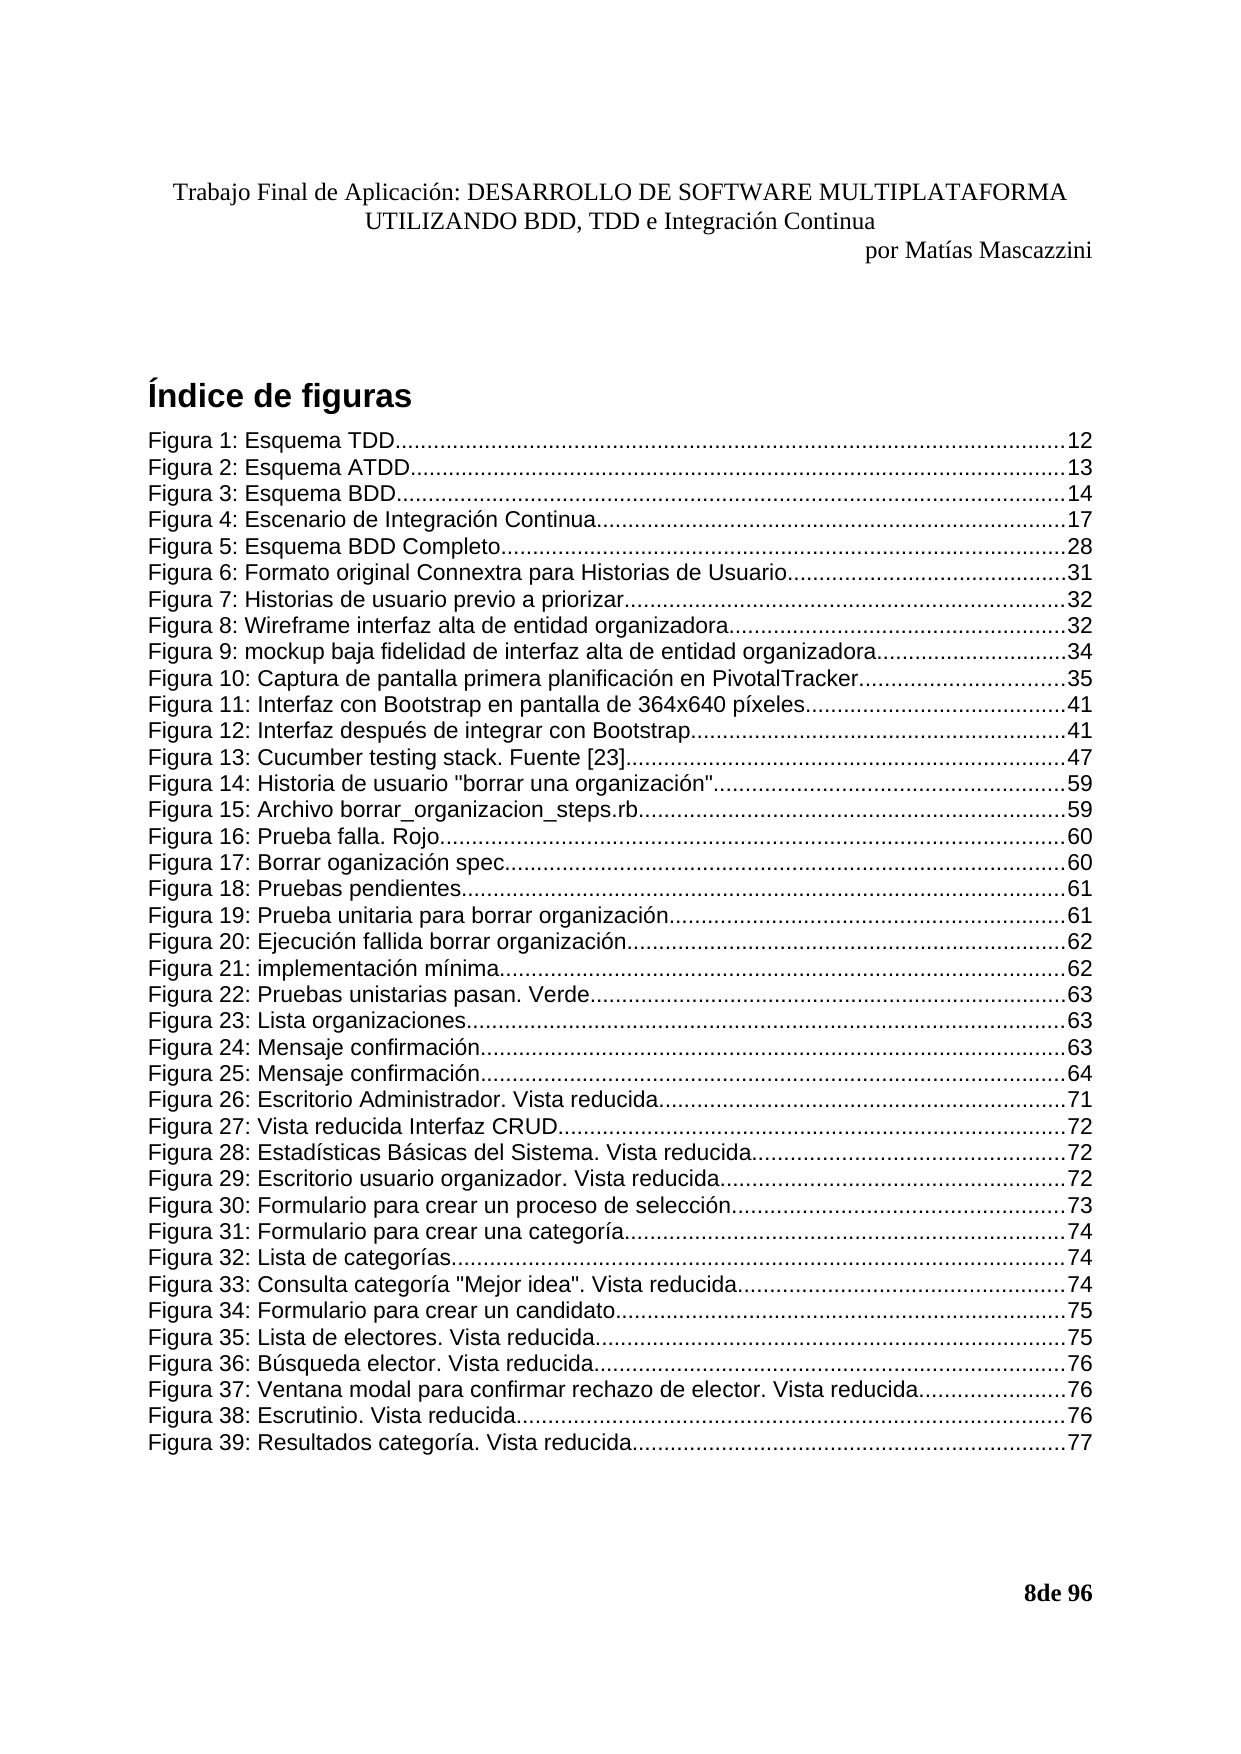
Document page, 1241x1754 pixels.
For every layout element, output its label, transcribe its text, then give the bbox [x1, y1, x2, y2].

text Figura 35: Lista de electores. Vista reducida. 75 [148, 1323, 1093, 1350]
text Figura 18: Pruebas pendientes 61 [148, 875, 1093, 902]
text Figura 5: Esquema BDD Completo. 28 [148, 533, 1093, 559]
text Figura 39: Resultados categoría. Vista reducida. 77 [148, 1429, 1093, 1455]
text Figura 22: Pruebas unistarias pasan. Verde 63 [148, 981, 1093, 1007]
text Figura 16: Prueba falla. Rojo. 60 [148, 823, 1093, 849]
text Figura 31: Formulario para crear una categoría. 74 [148, 1218, 1093, 1244]
text Figura 17: Borrar oganización spec 60 [148, 849, 1093, 875]
text Figura 24: Mensaje confirmación 63 [148, 1033, 1093, 1060]
text Figura 20: Ejecución fallida borrar organización 62 [148, 928, 1093, 954]
text Figura 21: implementación mínima 62 [148, 954, 1093, 981]
text Figura 7: Historias de usuario previo a priorizar 32 [148, 586, 1093, 612]
text Figura 19: Prueba unitaria para borrar organización 61 [148, 902, 1093, 928]
text Figura 1: Esquema TDD 12 [148, 427, 1093, 454]
text Figura 38: Escrutinio. Vista reducida. 76 [148, 1402, 1093, 1429]
text Figura 12: Interfaz después de integrar con Bootstrap 41 [148, 717, 1093, 744]
text Figura 26: Escritorio Administrador. Vista reducida. 71 [148, 1086, 1093, 1113]
text Figura 10: Captura de pantalla primera planificación en PivotalTracker 35 [148, 664, 1093, 691]
text Figura 15: Archivo borrar_organizacion_steps.rb 59 [148, 796, 1093, 823]
text Figura 13: Cucumber testing stack. Fuente [23]. 47 [148, 744, 1093, 770]
subtitle Índice de figuras [148, 376, 1093, 415]
text Figura 14: Historia de usuario "borrar una organización" 59 [148, 770, 1093, 796]
text Figura 30: Formulario para crear un proceso de selección. 73 [148, 1192, 1093, 1218]
text Figura 32: Lista de categorías. 74 [148, 1244, 1093, 1271]
text Figura 37: Ventana modal para confirmar rechazo de elector. Vista reducida. 76 [148, 1376, 1093, 1402]
text Figura 8: Wireframe interfaz alta de entidad organizadora 32 [148, 612, 1093, 638]
text Figura 4: Escenario de Integración Continua 17 [148, 506, 1093, 533]
text Figura 11: Interfaz con Bootstrap en pantalla de 364x640 píxeles 41 [148, 691, 1093, 717]
text Figura 34: Formulario para crear un candidato. 75 [148, 1297, 1093, 1323]
text Figura 33: Consulta categoría "Mejor idea". Vista reducida. 74 [148, 1271, 1093, 1297]
text Figura 28: Estadísticas Básicas del Sistema. Vista reducida 72 [148, 1139, 1093, 1165]
text Figura 36: Búsqueda elector. Vista reducida. 76 [148, 1350, 1093, 1376]
text Figura 2: Esquema ATDD 13 [148, 454, 1093, 480]
text Figura 25: Mensaje confirmación. 64 [148, 1060, 1093, 1086]
text Figura 9: mockup baja fidelidad de interfaz alta de entidad organizadora 34 [148, 638, 1093, 664]
text Figura 27: Vista reducida Interfaz CRUD 72 [148, 1113, 1093, 1139]
text Figura 3: Esquema BDD 14 [148, 480, 1093, 506]
text Figura 23: Lista organizaciones 63 [148, 1007, 1093, 1033]
text Figura 6: Formato original Connextra para Historias de Usuario 31 [148, 559, 1093, 586]
text Figura 29: Escritorio usuario organizador. Vista reducida. 72 [148, 1165, 1093, 1192]
